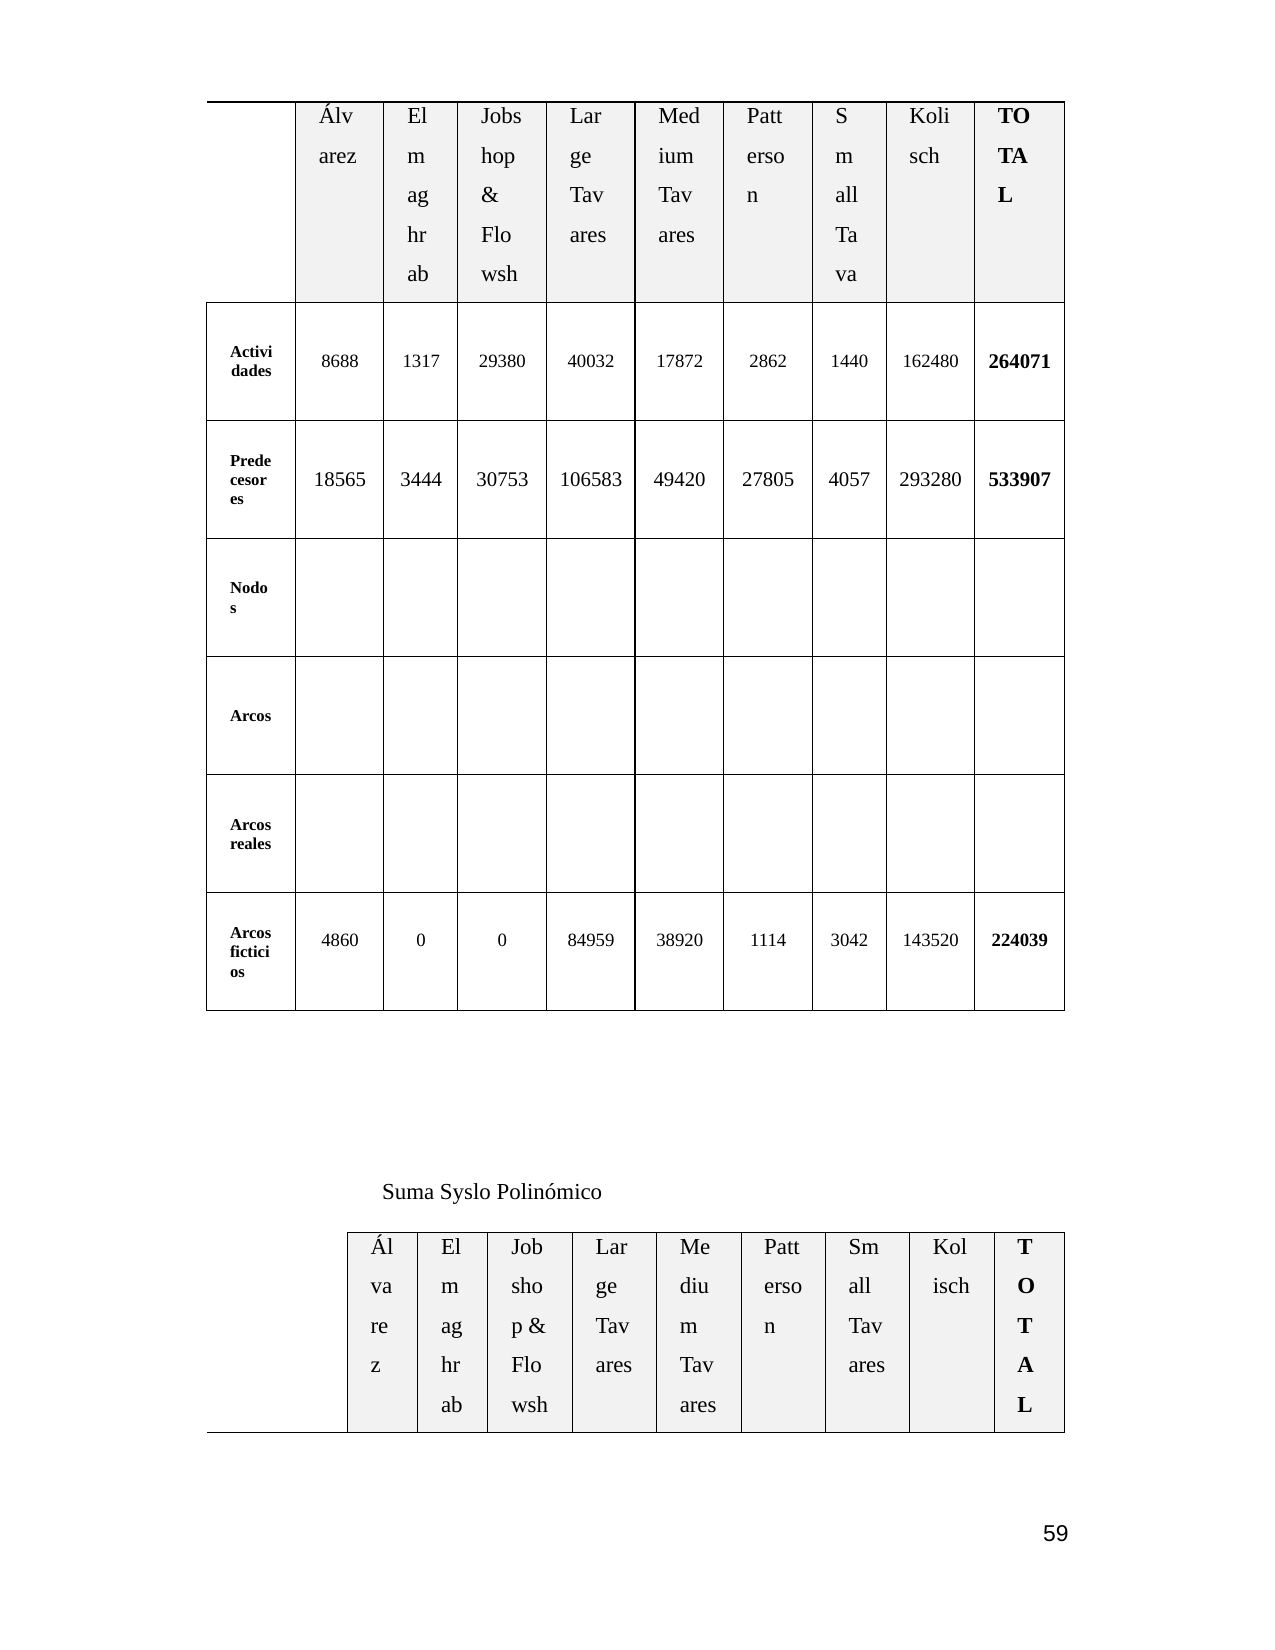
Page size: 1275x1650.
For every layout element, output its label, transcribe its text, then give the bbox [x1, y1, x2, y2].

table_cell Medium Tavares [657, 1233, 741, 1432]
table_cell Elmaghraby [418, 1233, 487, 1432]
table_cell Small Tavares [813, 103, 886, 302]
table_cell [458, 775, 546, 892]
table_cell Kolisch [887, 103, 974, 302]
table_cell 4057 [813, 421, 886, 538]
table_cell Jobshop & Flowshop [488, 1233, 572, 1432]
table_cell Arcos [207, 657, 295, 774]
table_cell [207, 103, 295, 302]
table_cell [547, 775, 634, 892]
table_cell 224039 [975, 893, 1064, 1010]
table_cell [636, 539, 723, 656]
table_cell 38920 [636, 893, 723, 1010]
table_cell Nodos [207, 539, 295, 656]
table_cell TOTAL [995, 1233, 1064, 1432]
table_cell 162480 [887, 303, 974, 420]
table_cell [458, 657, 546, 774]
table_cell 49420 [636, 421, 723, 538]
table_cell [296, 657, 383, 774]
table_cell [813, 539, 886, 656]
table_cell Patterson [742, 1233, 825, 1432]
table_cell [813, 657, 886, 774]
table_cell [887, 539, 974, 656]
table_cell 1317 [384, 303, 457, 420]
table_header [289, 1178, 371, 1232]
table_cell 8688 [296, 303, 383, 420]
table_cell Álvarez [296, 103, 383, 302]
table_cell 293280 [887, 421, 974, 538]
table_cell 143520 [887, 893, 974, 1010]
table_cell Álvarez [348, 1233, 417, 1432]
table_cell [547, 657, 634, 774]
table_cell [724, 657, 812, 774]
table_cell [975, 775, 1064, 892]
table_cell [384, 657, 457, 774]
table_cell Medium Tavares [636, 103, 723, 302]
table_cell 29380 [458, 303, 546, 420]
table_cell 0 [384, 893, 457, 1010]
table_cell [724, 539, 812, 656]
table_cell [547, 539, 634, 656]
table_header Suma Syslo Polinómico [371, 1178, 994, 1232]
table_cell Patterson [724, 103, 812, 302]
table_cell [887, 657, 974, 774]
table_cell Small Tavares [826, 1233, 909, 1432]
table_cell [636, 775, 723, 892]
table_cell 3444 [384, 421, 457, 538]
table_cell 106583 [547, 421, 634, 538]
table_cell 2862 [724, 303, 812, 420]
table_cell Jobshop & Flowshop [458, 103, 546, 302]
table_cell [384, 775, 457, 892]
table_cell 84959 [547, 893, 634, 1010]
table_cell 1440 [813, 303, 886, 420]
table_cell Arcos ficticios [207, 893, 295, 1010]
table_cell [975, 539, 1064, 656]
table_cell [458, 539, 546, 656]
table_cell 17872 [636, 303, 723, 420]
table_cell Elmaghraby [384, 103, 457, 302]
table_cell [887, 775, 974, 892]
table_cell TOTAL [975, 103, 1064, 302]
table_cell 1114 [724, 893, 812, 1010]
table_cell Arcos reales [207, 775, 295, 892]
table_cell 3042 [813, 893, 886, 1010]
table_cell 40032 [547, 303, 634, 420]
table_cell [813, 775, 886, 892]
table_cell [296, 539, 383, 656]
table_cell Large Tavares [573, 1233, 656, 1432]
table_cell [636, 657, 723, 774]
table_cell 30753 [458, 421, 546, 538]
table_cell [296, 775, 383, 892]
table_cell Large Tavares [547, 103, 634, 302]
table_header [994, 1178, 1064, 1232]
table_cell 4860 [296, 893, 383, 1010]
table_cell [384, 539, 457, 656]
table_cell [724, 775, 812, 892]
table_cell 264071 [975, 303, 1064, 420]
table_cell 18565 [296, 421, 383, 538]
table_cell Kolisch [910, 1233, 994, 1432]
table_cell Actividades [207, 303, 295, 420]
table_cell 0 [458, 893, 546, 1010]
table_cell [975, 657, 1064, 774]
table_cell 533907 [975, 421, 1064, 538]
table_cell Predecesores [207, 421, 295, 538]
table_header [207, 1178, 289, 1232]
table_cell [207, 1232, 347, 1432]
table_cell 27805 [724, 421, 812, 538]
